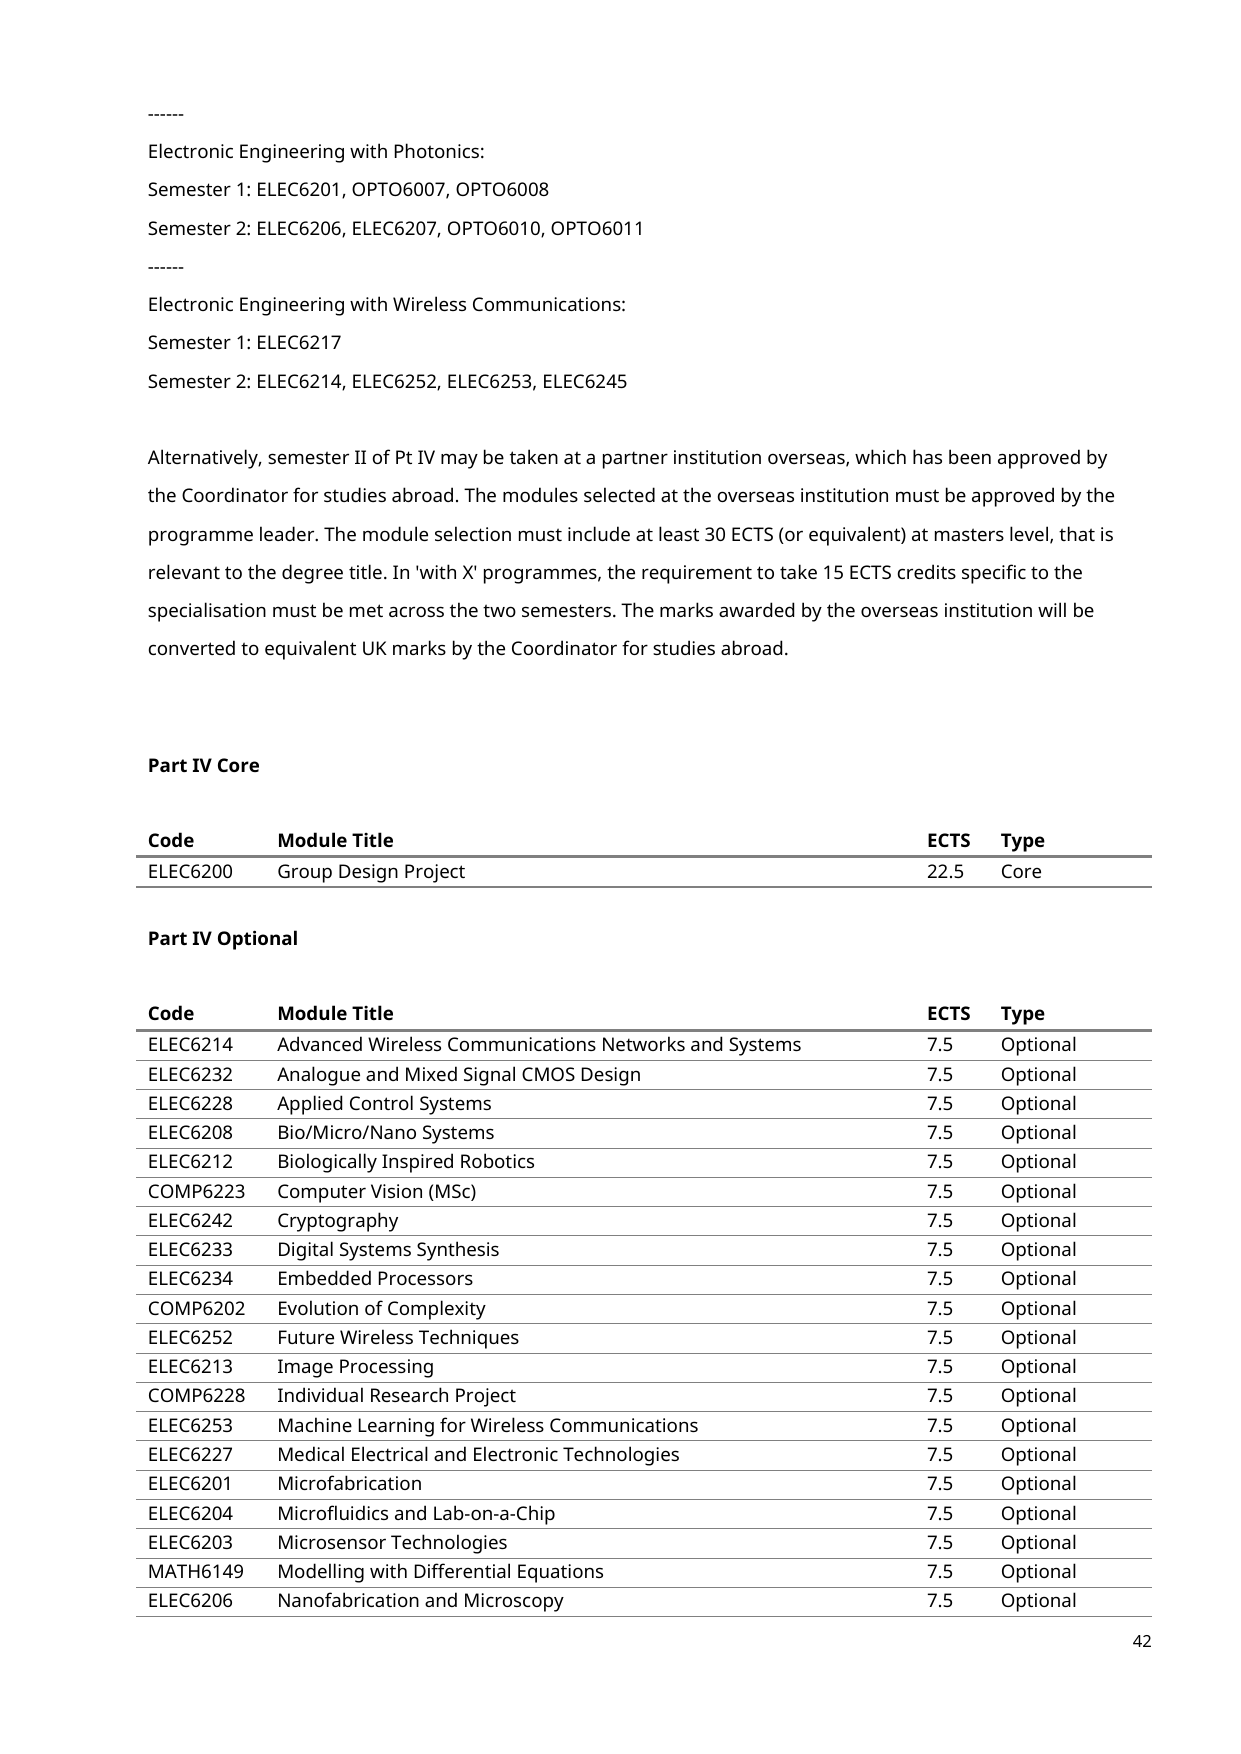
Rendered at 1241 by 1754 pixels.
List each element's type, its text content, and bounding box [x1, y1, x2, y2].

table_cell Type [989, 827, 1152, 855]
table_cell Type [989, 1000, 1152, 1028]
table_cell 7.5 [916, 1559, 989, 1587]
table_cell Future Wireless Techniques [266, 1324, 916, 1352]
table_cell ECTS [916, 827, 989, 855]
table_cell Embedded Processors [266, 1266, 916, 1294]
table_cell 7.5 [916, 1207, 989, 1235]
table_cell Optional [989, 1149, 1152, 1177]
table_cell ELEC6228 [136, 1090, 266, 1118]
table_cell Optional [989, 1178, 1152, 1206]
table_cell Part IV Core [136, 714, 1152, 827]
table_cell 7.5 [916, 1529, 989, 1557]
table_cell 7.5 [916, 1324, 989, 1352]
table_cell Group Design Project [266, 858, 916, 886]
table_cell Individual Research Project [266, 1383, 916, 1411]
table_cell Advanced Wireless Communications Networks and Systems [266, 1032, 916, 1060]
table_cell 7.5 [916, 1471, 989, 1499]
table_cell 7.5 [916, 1032, 989, 1060]
table_cell Cryptography [266, 1207, 916, 1235]
table_cell Optional [989, 1324, 1152, 1352]
table_cell 7.5 [916, 1266, 989, 1294]
table_cell ELEC6200 [136, 858, 266, 886]
table_cell COMP6202 [136, 1295, 266, 1323]
table_cell ELEC6204 [136, 1500, 266, 1528]
table_cell ELEC6227 [136, 1441, 266, 1469]
table_cell 7.5 [916, 1588, 989, 1616]
table_cell ELEC6203 [136, 1529, 266, 1557]
table_cell Machine Learning for Wireless Communications [266, 1412, 916, 1440]
table_cell ECTS [916, 1000, 989, 1028]
table_cell 7.5 [916, 1383, 989, 1411]
table_cell Code [136, 827, 266, 855]
table_cell 7.5 [916, 1236, 989, 1265]
table_cell Bio/Micro/Nano Systems [266, 1119, 916, 1148]
table_cell Microsensor Technologies [266, 1529, 916, 1557]
table_cell 7.5 [916, 1061, 989, 1089]
table_cell Microfabrication [266, 1471, 916, 1499]
table_cell Part IV Optional [136, 888, 1152, 1000]
table_cell Optional [989, 1207, 1152, 1235]
table_cell Optional [989, 1119, 1152, 1148]
table_cell Optional [989, 1032, 1152, 1060]
table_cell 22.5 [916, 858, 989, 886]
table_cell COMP6223 [136, 1178, 266, 1206]
table_cell ELEC6234 [136, 1266, 266, 1294]
table_cell ELEC6252 [136, 1324, 266, 1352]
table_cell Nanofabrication and Microscopy [266, 1588, 916, 1616]
table_cell Applied Control Systems [266, 1090, 916, 1118]
table_cell Optional [989, 1295, 1152, 1323]
table_cell 7.5 [916, 1149, 989, 1177]
table_cell ELEC6212 [136, 1149, 266, 1177]
table_cell COMP6228 [136, 1383, 266, 1411]
table_cell Optional [989, 1236, 1152, 1265]
table_cell 7.5 [916, 1090, 989, 1118]
table_cell 7.5 [916, 1441, 989, 1469]
table_cell Microfluidics and Lab-on-a-Chip [266, 1500, 916, 1528]
table_cell ELEC6233 [136, 1236, 266, 1265]
table_cell Computer Vision (MSc) [266, 1178, 916, 1206]
table_cell Optional [989, 1500, 1152, 1528]
table_cell ELEC6213 [136, 1354, 266, 1382]
table_cell MATH6149 [136, 1559, 266, 1587]
table_cell Optional [989, 1559, 1152, 1587]
table_cell Core [989, 858, 1152, 886]
table_cell ELEC6208 [136, 1119, 266, 1148]
table_cell ELEC6232 [136, 1061, 266, 1089]
table_cell Analogue and Mixed Signal CMOS Design [266, 1061, 916, 1089]
table_cell Medical Electrical and Electronic Technologies [266, 1441, 916, 1469]
table_cell Modelling with Differential Equations [266, 1559, 916, 1587]
table_cell ------ Electronic Engineering with Photonics: Semester 1: ELEC6201, OPTO6007, OPTO6008 Semester 2: ELEC6206, ELEC6207, OPTO6010, OPTO6011 ------ Electronic Engineering with Wireless Communications: Semester 1: ELEC6217 Semester 2: ELEC6214, ELEC6252, ELEC6253, ELEC6245 Alternatively, semester II of Pt IV may be taken at a partner institution overseas, which has been approved by the Coordinator for studies abroad. The modules selected at the overseas institution must be approved by the programme leader. The module selection must include at least 30 ECTS (or equivalent) at masters level, that is relevant to the degree title. In 'with X' programmes, the requirement to take 15 ECTS credits specific to the specialisation must be met across the two semesters. The marks awarded by the overseas institution will be converted to equivalent UK marks by the Coordinator for studies abroad. [136, 99, 1152, 714]
table_cell Optional [989, 1354, 1152, 1382]
table_cell Optional [989, 1061, 1152, 1089]
table_cell ELEC6253 [136, 1412, 266, 1440]
table_cell 7.5 [916, 1119, 989, 1148]
table_cell Optional [989, 1588, 1152, 1616]
table_cell Optional [989, 1441, 1152, 1469]
table_cell Image Processing [266, 1354, 916, 1382]
table_cell ELEC6206 [136, 1588, 266, 1616]
table_cell Optional [989, 1090, 1152, 1118]
table_cell Code [136, 1000, 266, 1028]
table_cell ELEC6242 [136, 1207, 266, 1235]
table_cell Optional [989, 1266, 1152, 1294]
table_cell 7.5 [916, 1500, 989, 1528]
table_cell Evolution of Complexity [266, 1295, 916, 1323]
table_cell Digital Systems Synthesis [266, 1236, 916, 1265]
table_cell 7.5 [916, 1295, 989, 1323]
table_cell Optional [989, 1471, 1152, 1499]
table_cell Module Title [266, 1000, 916, 1028]
table_cell Optional [989, 1529, 1152, 1557]
table_cell ELEC6214 [136, 1032, 266, 1060]
table_cell Optional [989, 1412, 1152, 1440]
table_cell 7.5 [916, 1178, 989, 1206]
table_cell Optional [989, 1383, 1152, 1411]
table_cell Biologically Inspired Robotics [266, 1149, 916, 1177]
table_cell ELEC6201 [136, 1471, 266, 1499]
table_cell 7.5 [916, 1412, 989, 1440]
table_cell 7.5 [916, 1354, 989, 1382]
table_cell Module Title [266, 827, 916, 855]
